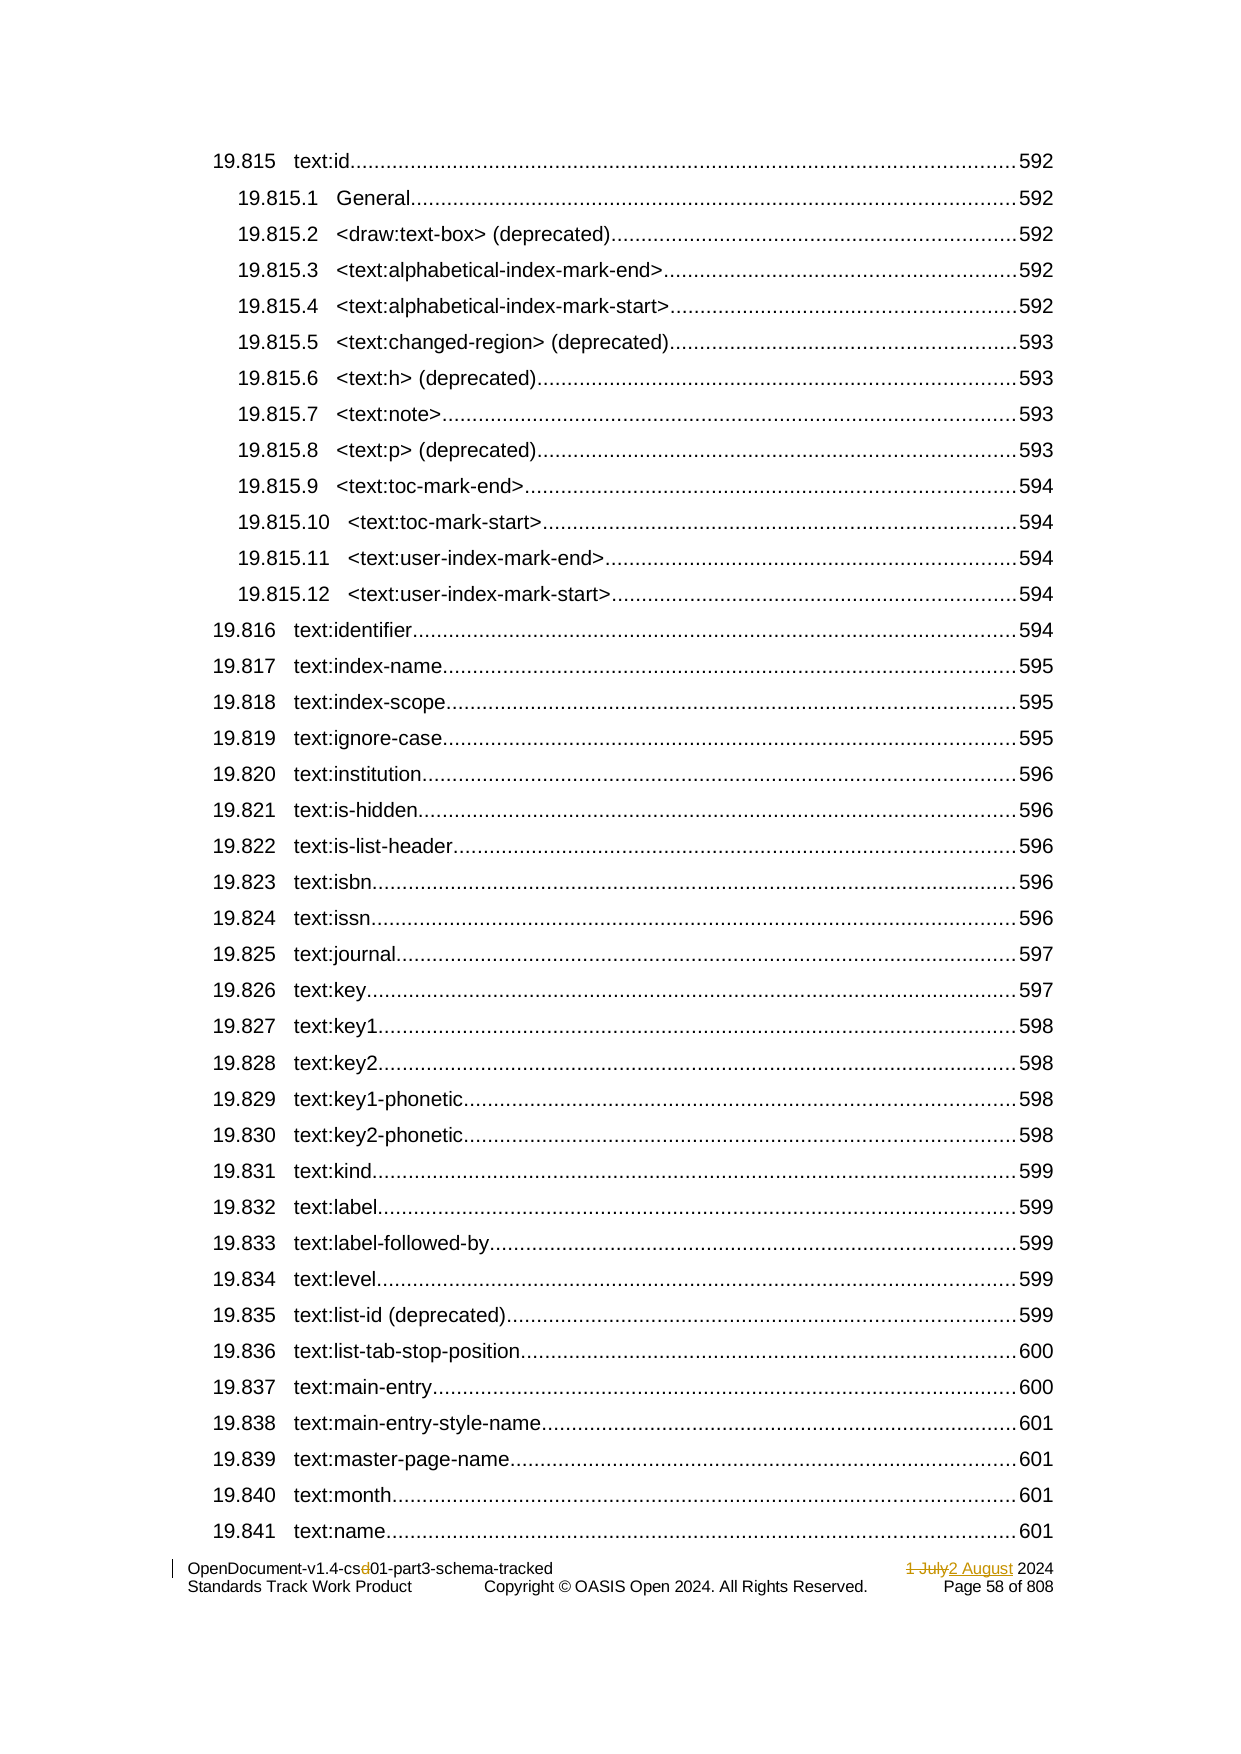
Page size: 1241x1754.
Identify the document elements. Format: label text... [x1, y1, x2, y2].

text 19.815.11 <text:user-index-mark-end> 594 [237, 546, 1053, 570]
text 19.821 text:is-hidden 596 [212, 799, 1053, 822]
text 19.816 text:identifier 594 [212, 618, 1053, 642]
text 19.830 text:key2-phonetic 598 [212, 1123, 1053, 1147]
text 19.838 text:main-entry-style-name 601 [212, 1411, 1053, 1435]
text 19.815.8 <text:p> (deprecated) 593 [237, 438, 1053, 462]
text 19.818 text:index-scope 595 [212, 691, 1053, 714]
text 19.815.3 <text:alphabetical-index-mark-end> 592 [237, 258, 1053, 282]
text 19.835 text:list-id (deprecated) 599 [212, 1303, 1053, 1327]
text 19.815.5 <text:changed-region> (deprecated) 593 [237, 330, 1053, 354]
text 19.824 text:issn 596 [212, 907, 1053, 930]
text 19.825 text:journal 597 [212, 943, 1053, 966]
text 19.815.1 General 592 [237, 186, 1053, 209]
text 19.840 text:month 601 [212, 1483, 1053, 1507]
text 19.829 text:key1-phonetic 598 [212, 1087, 1053, 1111]
text 19.837 text:main-entry 600 [212, 1375, 1053, 1399]
text 19.833 text:label-followed-by 599 [212, 1231, 1053, 1255]
text 19.815.9 <text:toc-mark-end> 594 [237, 474, 1053, 498]
text 19.823 text:isbn 596 [212, 871, 1053, 894]
text 19.819 text:ignore-case 595 [212, 727, 1053, 750]
text 19.826 text:key 597 [212, 979, 1053, 1002]
text 19.815 text:id 592 [212, 150, 1053, 173]
text 19.815.10 <text:toc-mark-start> 594 [237, 510, 1053, 534]
text 19.841 text:name 601 [212, 1519, 1053, 1543]
text 19.836 text:list-tab-stop-position 600 [212, 1339, 1053, 1363]
text 19.815.2 <draw:text-box> (deprecated) 592 [237, 222, 1053, 246]
text 19.815.4 <text:alphabetical-index-mark-start> 592 [237, 294, 1053, 318]
text 19.822 text:is-list-header 596 [212, 835, 1053, 858]
text 19.815.6 <text:h> (deprecated) 593 [237, 366, 1053, 390]
text 19.828 text:key2 598 [212, 1051, 1053, 1074]
text 19.827 text:key1 598 [212, 1015, 1053, 1038]
text 19.820 text:institution 596 [212, 763, 1053, 786]
text 19.817 text:index-name 595 [212, 654, 1053, 678]
text 19.831 text:kind 599 [212, 1159, 1053, 1183]
text 19.832 text:label 599 [212, 1195, 1053, 1219]
text 19.834 text:level 599 [212, 1267, 1053, 1291]
text 19.815.7 <text:note> 593 [237, 402, 1053, 426]
text 19.839 text:master-page-name 601 [212, 1447, 1053, 1471]
text 19.815.12 <text:user-index-mark-start> 594 [237, 582, 1053, 606]
